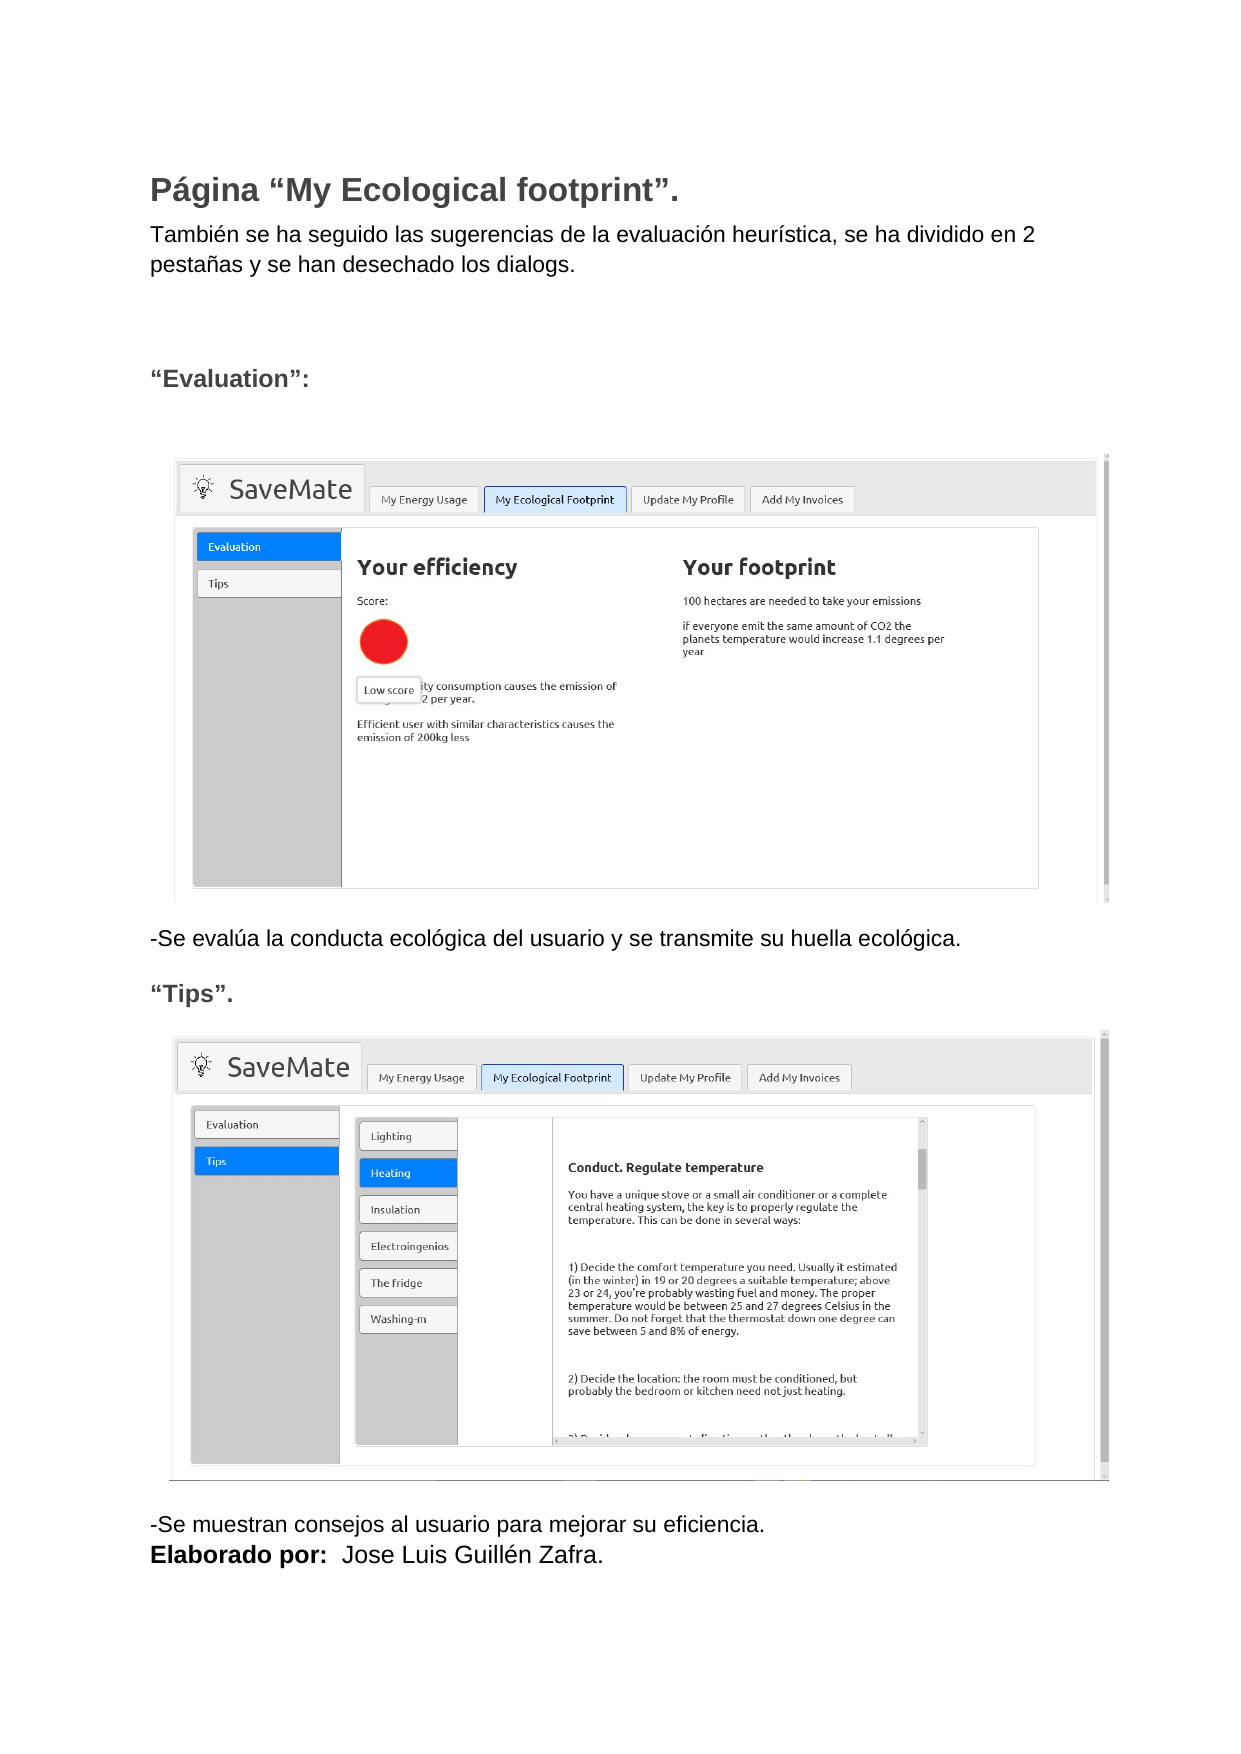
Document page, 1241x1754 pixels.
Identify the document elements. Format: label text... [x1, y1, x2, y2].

text -Se muestran consejos al usuario para mejorar su eficiencia. [150, 1512, 1091, 1538]
picture [168, 453, 1109, 903]
text Elaborado por: Jose Luis Guillén Zafra. [150, 1541, 1091, 1569]
picture [168, 1030, 1109, 1481]
subtitle “Tips”. [150, 980, 1091, 1499]
text -Se evalúa la conducta ecológica del usuario y se transmite su huella ecológica. [150, 926, 1091, 951]
subtitle “Evaluation”: [150, 364, 1091, 392]
subtitle Página “My Ecological footprint”. [150, 171, 1091, 208]
text También se ha seguido las sugerencias de la evaluación heurística, se ha dividido en 2 pestañas y se han desechado los dialogs. [150, 222, 1091, 277]
